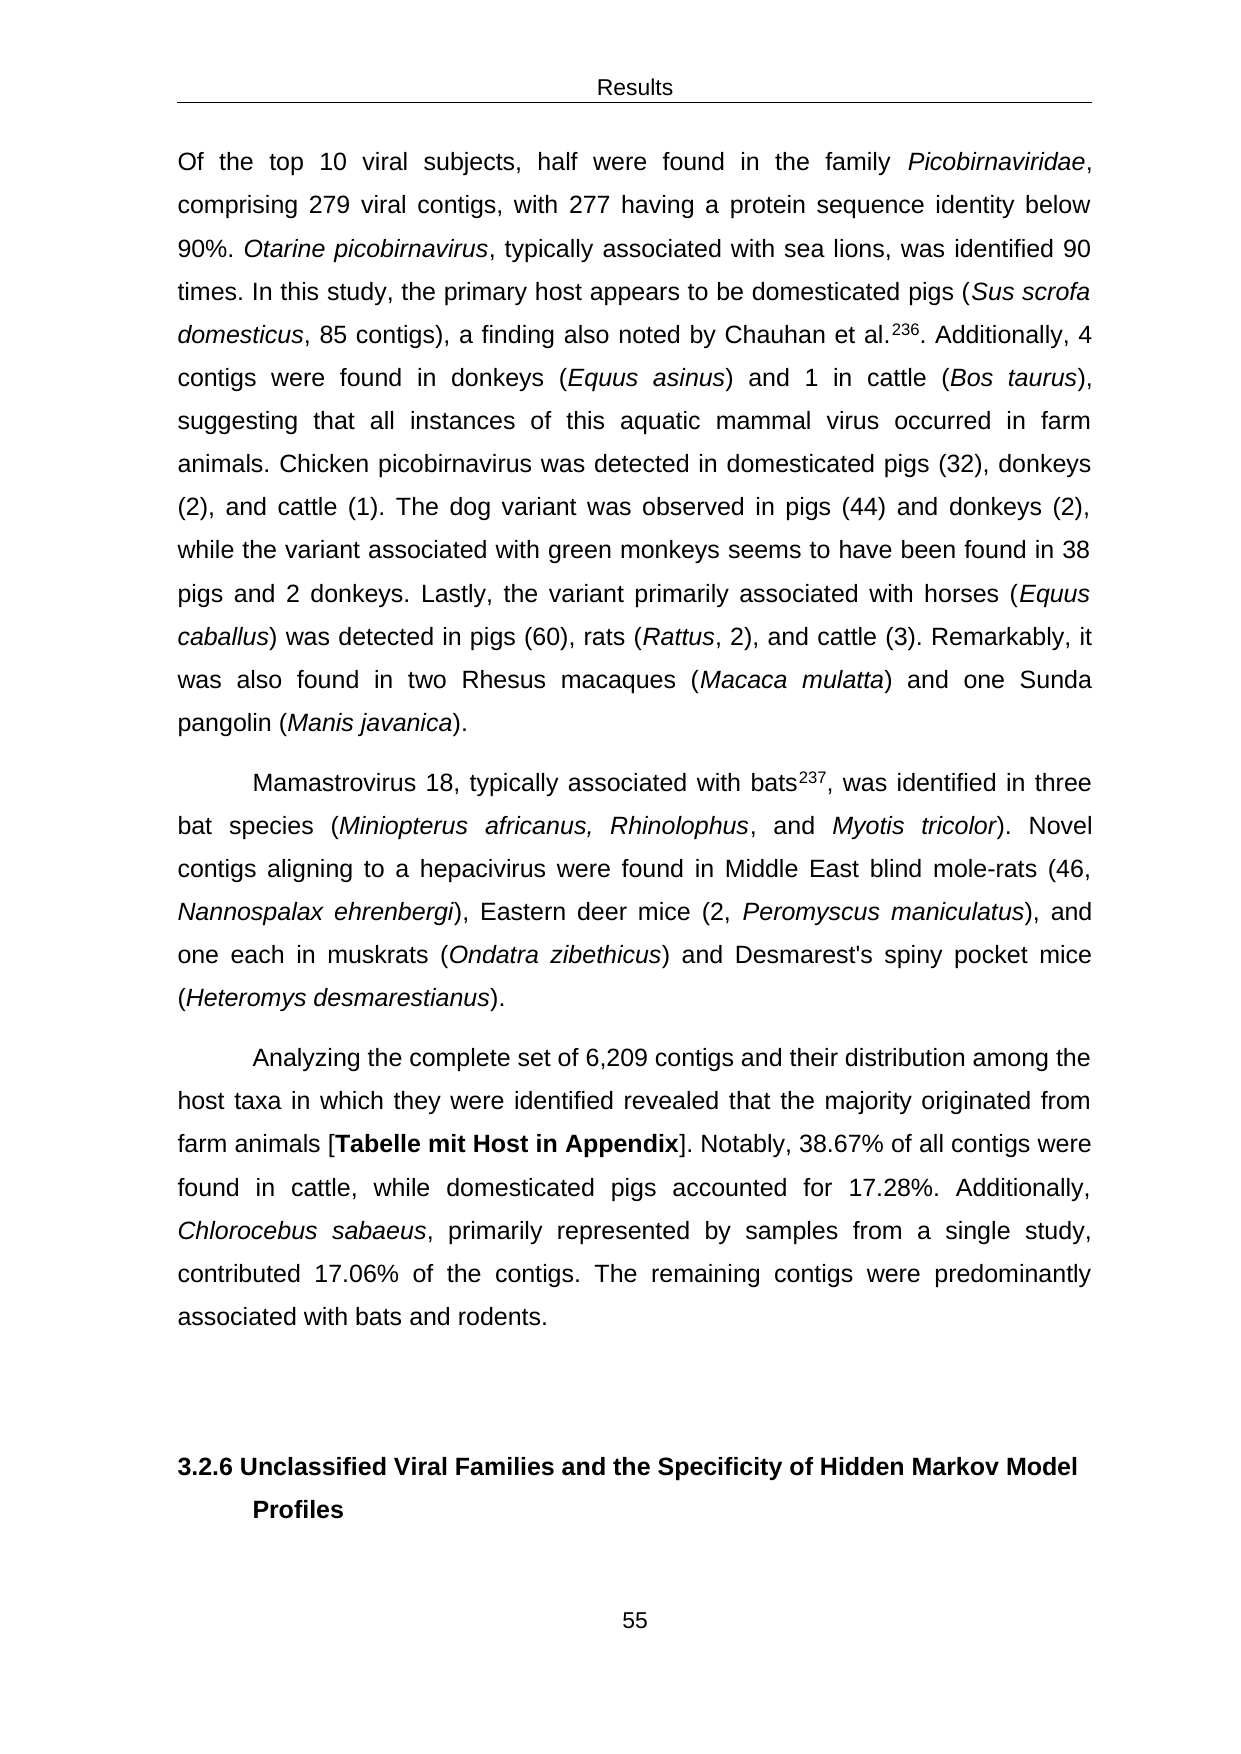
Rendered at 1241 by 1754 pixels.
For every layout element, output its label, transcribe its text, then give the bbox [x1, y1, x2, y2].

text Of the top 10 viral subjects, half were found in the family Picobirnaviridae, comprising 279 viral contigs, with 277 having a protein sequence identity below 90%. Otarine picobirnavirus, typically associated with sea lions, was identified 90 times. In this study, the primary host appears to be domesticated pigs (Sus scrofa domesticus, 85 contigs), a finding also noted by Chauhan et al.236. Additionally, 4 contigs were found in donkeys (Equus asinus) and 1 in cattle (Bos taurus), suggesting that all instances of this aquatic mammal virus occurred in farm animals. Chicken picobirnavirus was detected in domesticated pigs (32), donkeys (2), and cattle (1). The dog variant was observed in pigs (44) and donkeys (2), while the variant associated with green monkeys seems to have been found in 38 pigs and 2 donkeys. Lastly, the variant primarily associated with horses (Equus caballus) was detected in pigs (60), rats (Rattus, 2), and cattle (3). Remarkably, it was also found in two Rhesus macaques (Macaca mulatta) and one Sunda pangolin (Manis javanica). [177, 147, 1092, 737]
subtitle 3.2.6 Unclassified Viral Families and the Specificity of Hidden Markov Model Profiles [177, 1452, 1092, 1524]
text Mamastrovirus 18, typically associated with bats237, was identified in three bat species (Miniopterus africanus, Rhinolophus, and Myotis tricolor). Novel contigs aligning to a hepacivirus were found in Middle East blind mole-rats (46, Nannospalax ehrenbergi), Eastern deer mice (2, Peromyscus maniculatus), and one each in muskrats (Ondatra zibethicus) and Desmarest's spiny pocket mice (Heteromys desmarestianus). [177, 768, 1092, 1012]
text Analyzing the complete set of 6,209 contigs and their distribution among the host taxa in which they were identified revealed that the majority originated from farm animals [Tabelle mit Host in Appendix]. Notably, 38.67% of all contigs were found in cattle, while domesticated pigs accounted for 17.28%. Additionally, Chlorocebus sabaeus, primarily represented by samples from a single study, contributed 17.06% of the contigs. The remaining contigs were predominantly associated with bats and rodents. [177, 1043, 1092, 1331]
